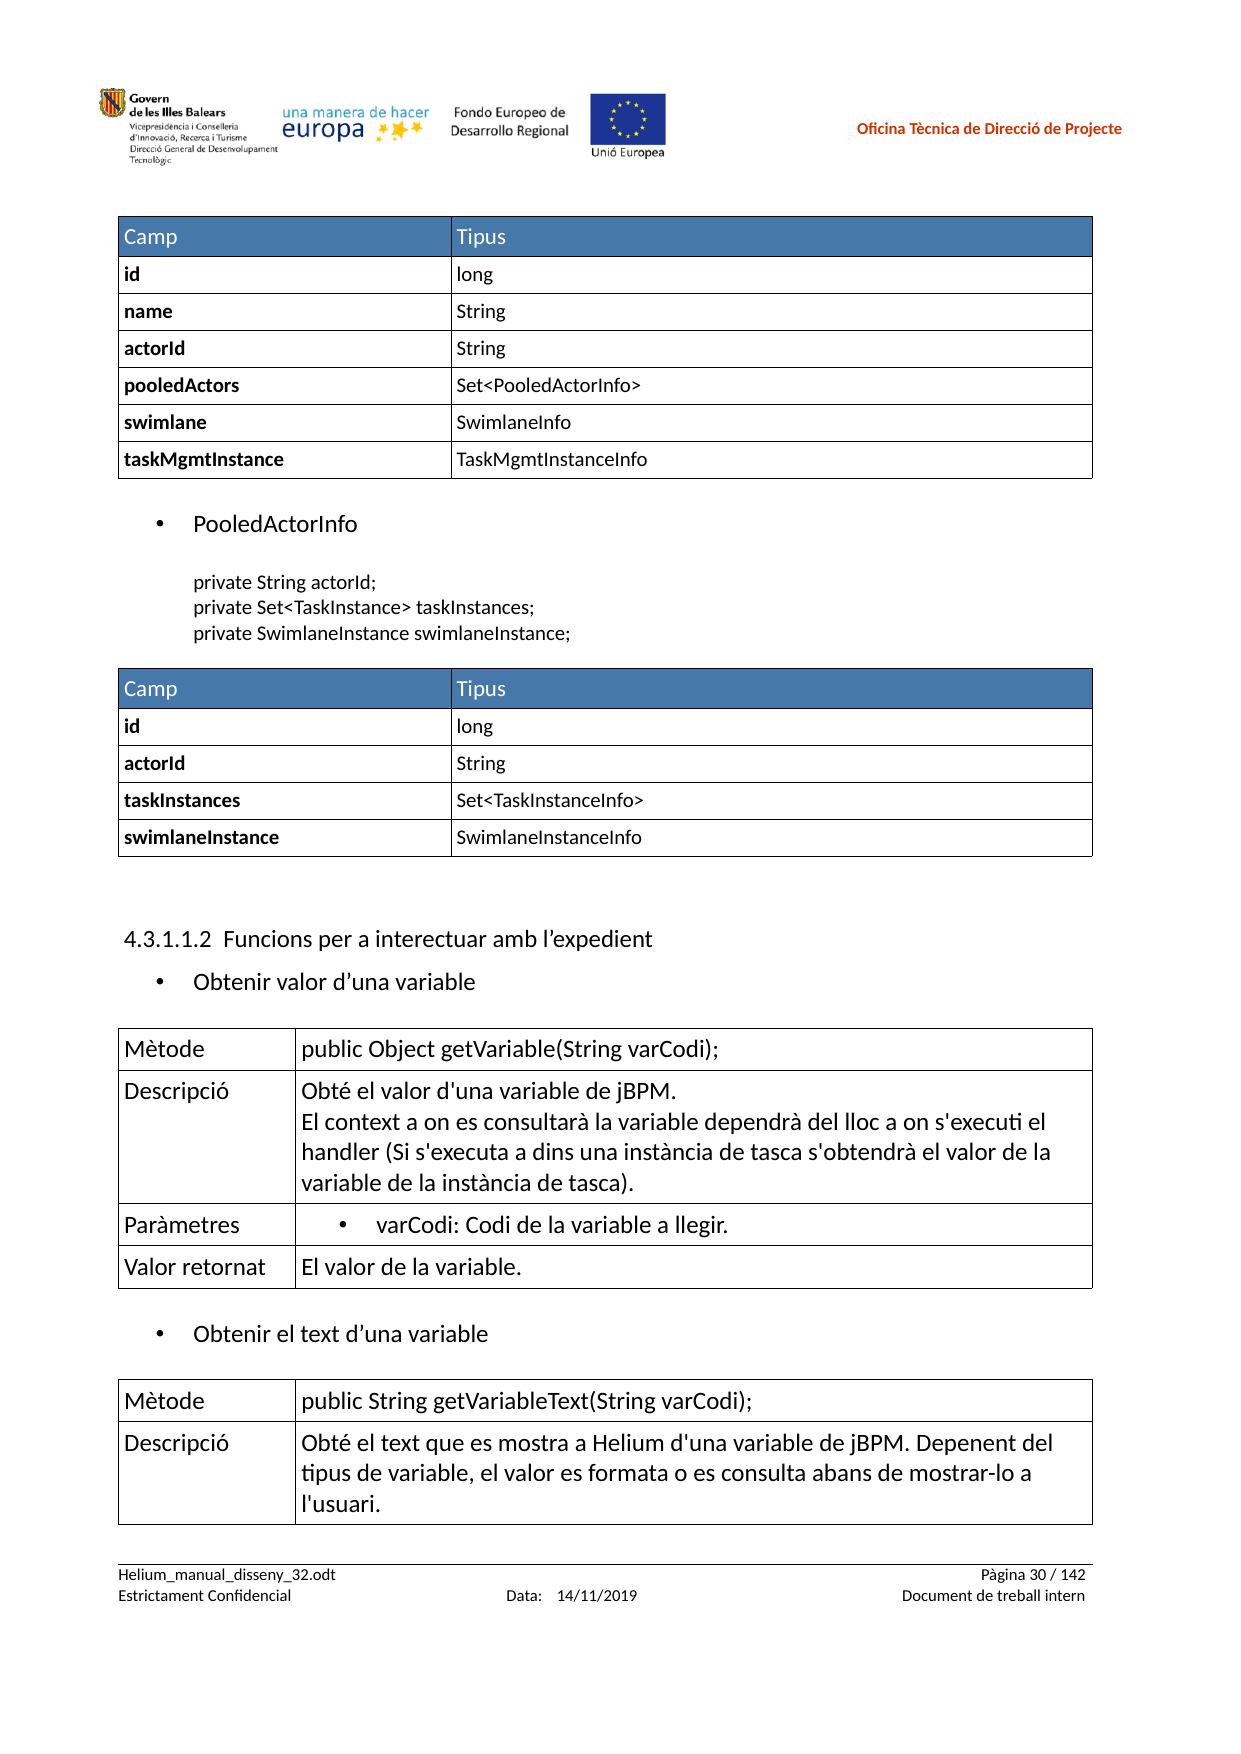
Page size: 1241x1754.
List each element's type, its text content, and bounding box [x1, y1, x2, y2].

table_cell Set<TaskInstanceInfo> [452, 783, 1092, 819]
table_header Mètode [119, 1380, 295, 1421]
table_cell String [452, 746, 1092, 782]
table_cell TaskMgmtInstanceInfo [452, 442, 1092, 477]
table_header Camp [119, 669, 451, 708]
table_cell actorId [119, 746, 451, 782]
subtitle Funcions per a interectuar amb l’expedient [118, 924, 1122, 954]
table_cell swimlane [119, 405, 451, 441]
table_cell taskMgmtInstance [119, 442, 451, 477]
table_cell Obté el text que es mostra a Helium d'una variable de jBPM. Depenent del tipus de variable, el valor es formata o es consulta abans de mostrar-lo a l'usuari. [296, 1422, 1092, 1524]
table_header Mètode [119, 1029, 295, 1070]
table_cell name [119, 294, 451, 329]
table_cell Descripció [119, 1071, 295, 1203]
table_cell actorId [119, 331, 451, 367]
table_cell long [452, 709, 1092, 745]
table_cell long [452, 257, 1092, 293]
table_cell Paràmetres [119, 1204, 295, 1245]
table_cell Set<PooledActorInfo> [452, 368, 1092, 403]
table_header public Object getVariable(String varCodi); [296, 1029, 1092, 1070]
table_cell id [119, 709, 451, 745]
table_header Camp [119, 217, 451, 256]
table_header Tipus [452, 669, 1092, 708]
table_cell pooledActors [119, 368, 451, 403]
table_cell swimlaneInstance [119, 820, 451, 856]
table_cell Obté el valor d'una variable de jBPM. El context a on es consultarà la variable dependrà del lloc a on s'executi el handler (Si s'executa a dins una instància de tasca s'obtendrà el valor de la variable de la instància de tasca). [296, 1071, 1092, 1203]
list Obtenir valor d’una variable [156, 967, 1122, 997]
table_cell id [119, 257, 451, 293]
picture [99, 87, 668, 166]
table_cell Valor retornat [119, 1246, 295, 1287]
text private String actorId; [118, 569, 1122, 594]
list PooledActorInfo [156, 508, 1122, 539]
table_cell El valor de la variable. [296, 1246, 1092, 1287]
table_cell SwimlaneInfo [452, 405, 1092, 441]
table_cell SwimlaneInstanceInfo [452, 820, 1092, 856]
list Obtenir el text d’una variable [156, 1318, 1122, 1349]
table_header public String getVariableText(String varCodi); [296, 1380, 1092, 1421]
table_cell taskInstances [119, 783, 451, 819]
text private SwimlaneInstance swimlaneInstance; [118, 620, 1122, 645]
table_cell varCodi: Codi de la variable a llegir. [296, 1204, 1092, 1245]
text private Set<TaskInstance> taskInstances; [118, 594, 1122, 620]
table_header Tipus [452, 217, 1092, 256]
table_cell Descripció [119, 1422, 295, 1524]
table_cell String [452, 294, 1092, 329]
table_cell String [452, 331, 1092, 367]
